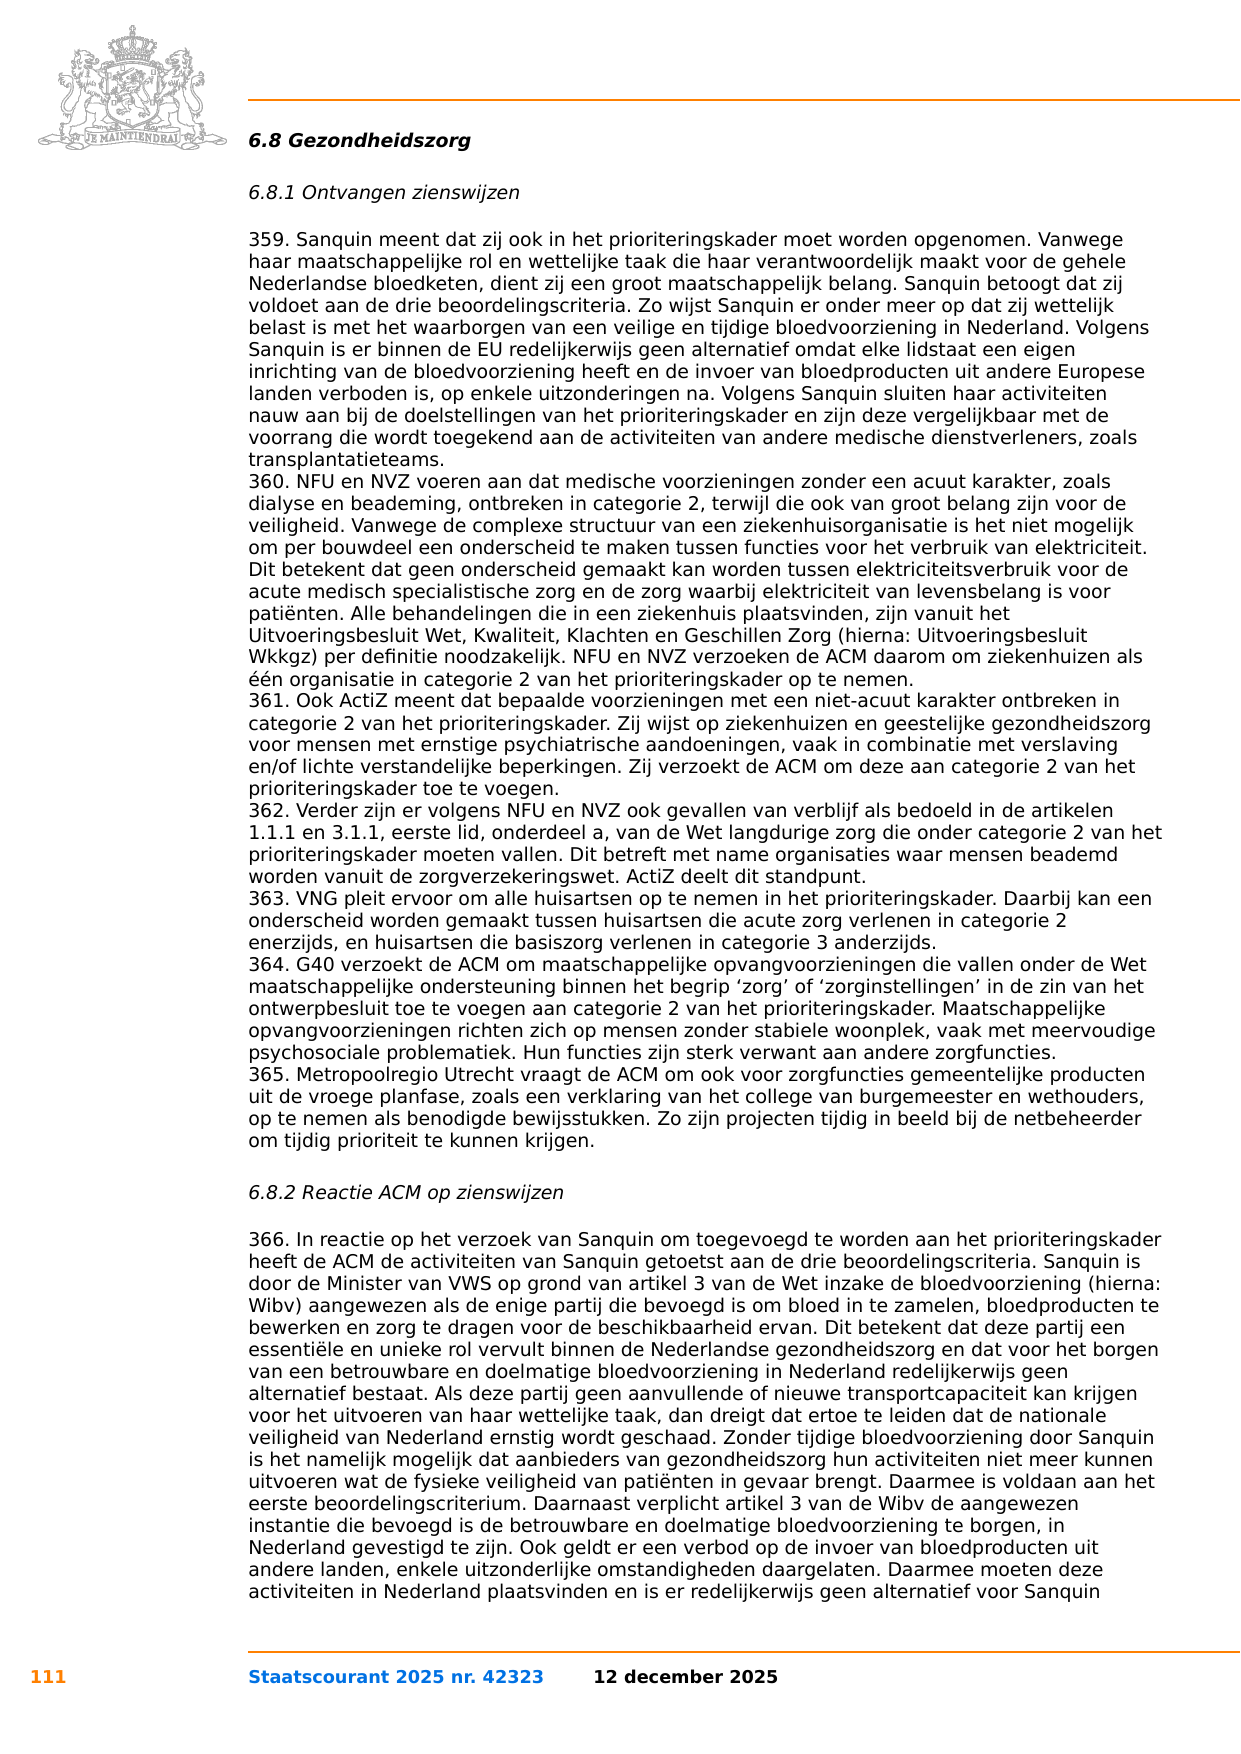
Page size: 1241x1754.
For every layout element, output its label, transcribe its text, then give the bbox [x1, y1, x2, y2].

picture [38, 25, 227, 150]
text 364. G40 verzoekt de ACM om maatschappelijke opvangvoorzieningen die vallen onder de Wet maatschappelijke ondersteuning binnen het begrip ‘zorg’ of ‘zorginstellingen’ in de zin van het ontwerpbesluit toe te voegen aan categorie 2 van het prioriteringskader. Maatschappelijke opvangvoorzieningen richten zich op mensen zonder stabiele woonplek, vaak met meervoudige psychosociale problematiek. Hun functies zijn sterk verwant aan andere zorgfuncties. [248, 954, 1163, 1064]
text 359. Sanquin meent dat zij ook in het prioriteringskader moet worden opgenomen. Vanwege haar maatschappelijke rol en wettelijke taak die haar verantwoordelijk maakt voor de gehele Nederlandse bloedketen, dient zij een groot maatschappelijk belang. Sanquin betoogt dat zij voldoet aan de drie beoordelingscriteria. Zo wijst Sanquin er onder meer op dat zij wettelijk belast is met het waarborgen van een veilige en tijdige bloedvoorziening in Nederland. Volgens Sanquin is er binnen de EU redelijkerwijs geen alternatief omdat elke lidstaat een eigen inrichting van de bloedvoorziening heeft en de invoer van bloedproducten uit andere Europese landen verboden is, op enkele uitzonderingen na. Volgens Sanquin sluiten haar activiteiten nauw aan bij de doelstellingen van het prioriteringskader en zijn deze vergelijkbaar met de voorrang die wordt toegekend aan de activiteiten van andere medische dienstverleners, zoals transplantatieteams. [248, 229, 1163, 471]
text 366. In reactie op het verzoek van Sanquin om toegevoegd te worden aan het prioriteringskader heeft de ACM de activiteiten van Sanquin getoetst aan de drie beoordelingscriteria. Sanquin is door de Minister van VWS op grond van artikel 3 van de Wet inzake de bloedvoorziening (hierna: Wibv) aangewezen als de enige partij die bevoegd is om bloed in te zamelen, bloedproducten te bewerken en zorg te dragen voor de beschikbaarheid ervan. Dit betekent dat deze partij een essentiële en unieke rol vervult binnen de Nederlandse gezondheidszorg en dat voor het borgen van een betrouwbare en doelmatige bloedvoorziening in Nederland redelijkerwijs geen alternatief bestaat. Als deze partij geen aanvullende of nieuwe transportcapaciteit kan krijgen voor het uitvoeren van haar wettelijke taak, dan dreigt dat ertoe te leiden dat de nationale veiligheid van Nederland ernstig wordt geschaad. Zonder tijdige bloedvoorziening door Sanquin is het namelijk mogelijk dat aanbieders van gezondheidszorg hun activiteiten niet meer kunnen uitvoeren wat de fysieke veiligheid van patiënten in gevaar brengt. Daarmee is voldaan aan het eerste beoordelingscriterium. Daarnaast verplicht artikel 3 van de Wibv de aangewezen instantie die bevoegd is de betrouwbare en doelmatige bloedvoorziening te borgen, in Nederland gevestigd te zijn. Ook geldt er een verbod op de invoer van bloedproducten uit andere landen, enkele uitzonderlijke omstandigheden daargelaten. Daarmee moeten deze activiteiten in Nederland plaatsvinden en is er redelijkerwijs geen alternatief voor Sanquin [248, 1229, 1163, 1603]
text 360. NFU en NVZ voeren aan dat medische voorzieningen zonder een acuut karakter, zoals dialyse en beademing, ontbreken in categorie 2, terwijl die ook van groot belang zijn voor de veiligheid. Vanwege de complexe structuur van een ziekenhuisorganisatie is het niet mogelijk om per bouwdeel een onderscheid te maken tussen functies voor het verbruik van elektriciteit. Dit betekent dat geen onderscheid gemaakt kan worden tussen elektriciteitsverbruik voor de acute medisch specialistische zorg en de zorg waarbij elektriciteit van levensbelang is voor patiënten. Alle behandelingen die in een ziekenhuis plaatsvinden, zijn vanuit het Uitvoeringsbesluit Wet, Kwaliteit, Klachten en Geschillen Zorg (hierna: Uitvoeringsbesluit Wkkgz) per definitie noodzakelijk. NFU en NVZ verzoeken de ACM daarom om ziekenhuizen als één organisatie in categorie 2 van het prioriteringskader op te nemen. [248, 471, 1163, 690]
subtitle 6.8 Gezondheidszorg [248, 130, 1163, 152]
subtitle 6.8.2 Reactie ACM op zienswijzen [248, 1182, 1163, 1204]
text 362. Verder zijn er volgens NFU en NVZ ook gevallen van verblijf als bedoeld in de artikelen 1.1.1 en 3.1.1, eerste lid, onderdeel a, van de Wet langdurige zorg die onder categorie 2 van het prioriteringskader moeten vallen. Dit betreft met name organisaties waar mensen beademd worden vanuit de zorgverzekeringswet. ActiZ deelt dit standpunt. [248, 800, 1163, 888]
text 363. VNG pleit ervoor om alle huisartsen op te nemen in het prioriteringskader. Daarbij kan een onderscheid worden gemaakt tussen huisartsen die acute zorg verlenen in categorie 2 enerzijds, en huisartsen die basiszorg verlenen in categorie 3 anderzijds. [248, 888, 1163, 954]
text 361. Ook ActiZ meent dat bepaalde voorzieningen met een niet-acuut karakter ontbreken in categorie 2 van het prioriteringskader. Zij wijst op ziekenhuizen en geestelijke gezondheidszorg voor mensen met ernstige psychiatrische aandoeningen, vaak in combinatie met verslaving en/of lichte verstandelijke beperkingen. Zij verzoekt de ACM om deze aan categorie 2 van het prioriteringskader toe te voegen. [248, 690, 1163, 800]
subtitle 6.8.1 Ontvangen zienswijzen [248, 182, 1163, 204]
text 365. Metropoolregio Utrecht vraagt de ACM om ook voor zorgfuncties gemeentelijke producten uit de vroege planfase, zoals een verklaring van het college van burgemeester en wethouders, op te nemen als benodigde bewijsstukken. Zo zijn projecten tijdig in beeld bij de netbeheerder om tijdig prioriteit te kunnen krijgen. [248, 1064, 1163, 1152]
